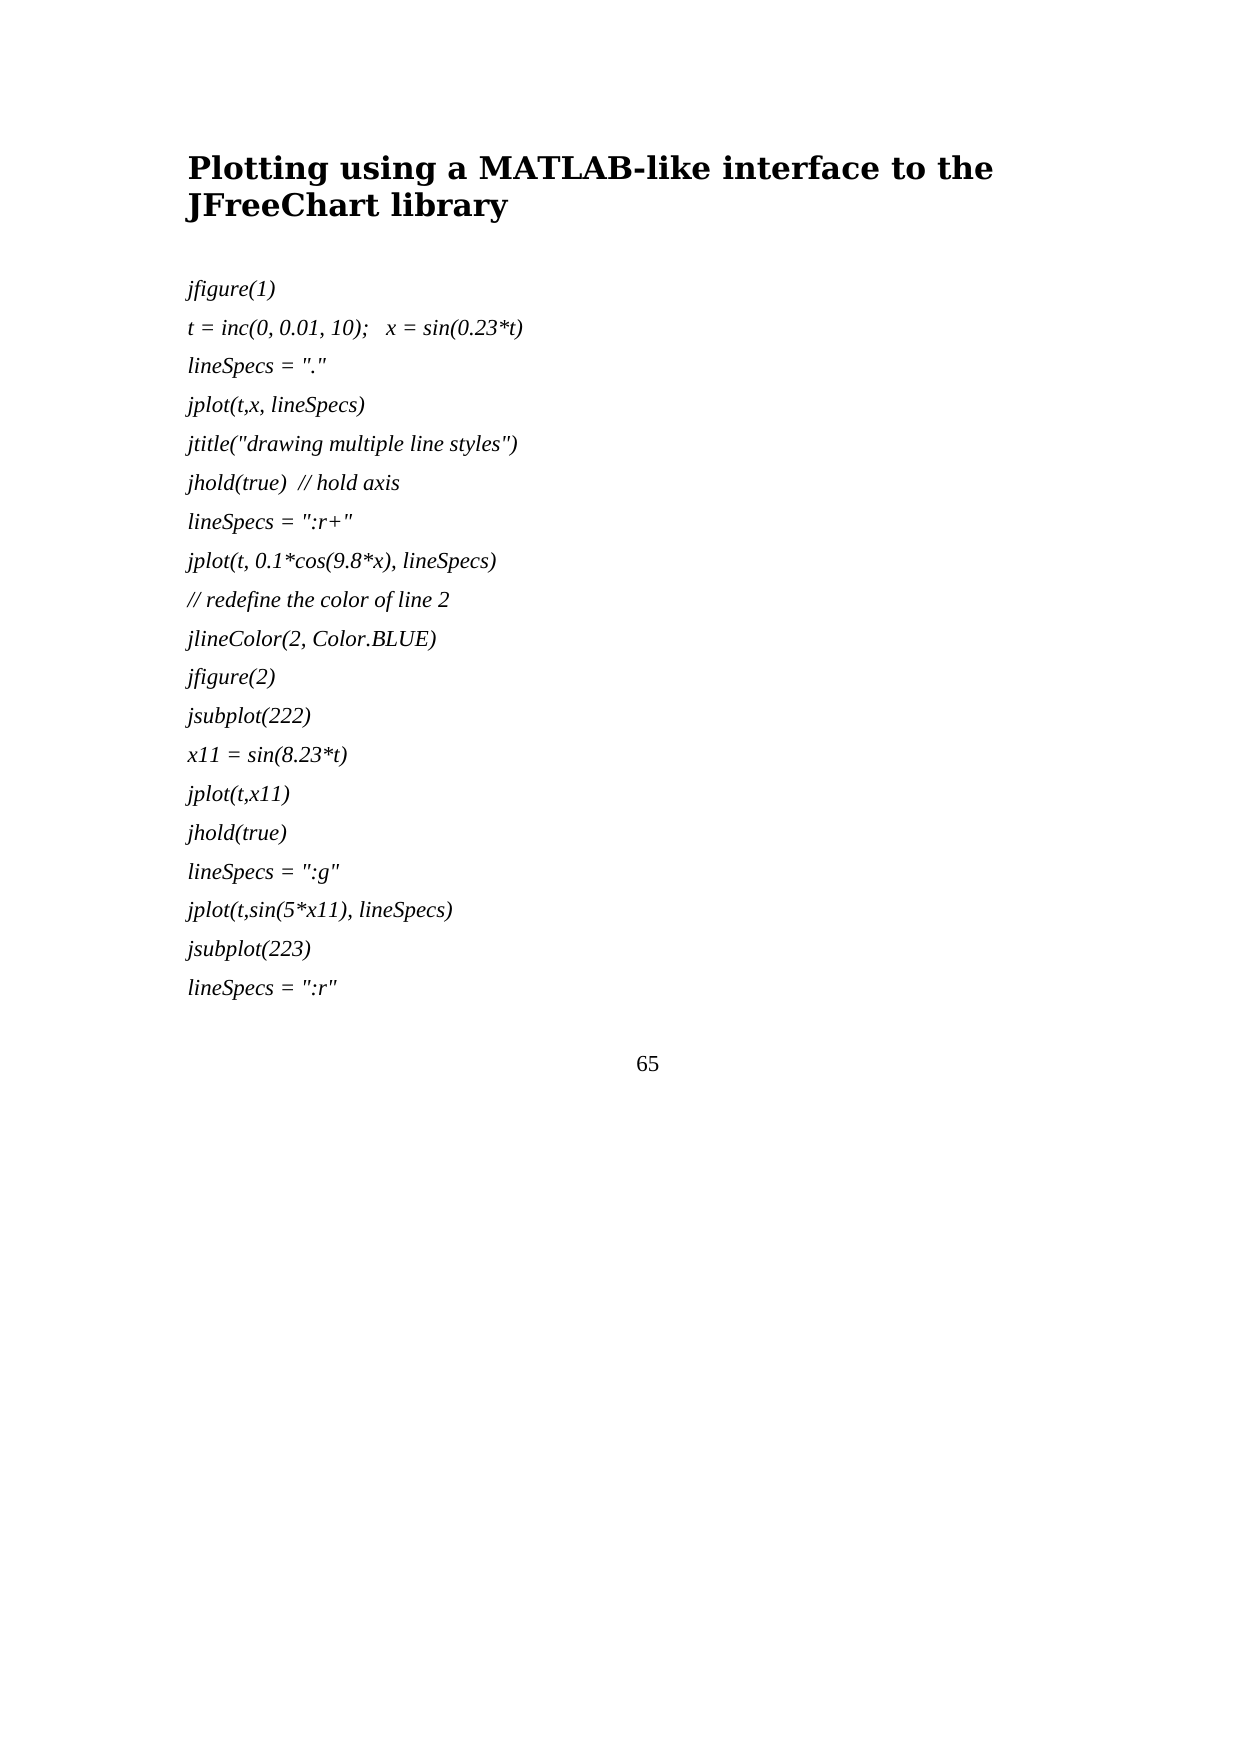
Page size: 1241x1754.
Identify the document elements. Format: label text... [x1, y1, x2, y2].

text lineSpecs = ":r+" [187, 508, 1108, 534]
text jfigure(2) [187, 663, 1108, 690]
text jplot(t,x11) [187, 780, 1108, 806]
text jplot(t,sin(5*x11), lineSpecs) [187, 897, 1108, 923]
text jlineColor(2, Color.BLUE) [187, 624, 1108, 651]
text lineSpecs = ":r" [187, 974, 1108, 1001]
text jfigure(1) [187, 275, 1108, 301]
text jplot(t,x, lineSpecs) [187, 391, 1108, 418]
text // redefine the color of line 2 [187, 586, 1108, 612]
text jsubplot(222) [187, 702, 1108, 729]
text jtitle("drawing multiple line styles") [187, 430, 1108, 457]
text jplot(t, 0.1*cos(9.8*x), lineSpecs) [187, 547, 1108, 573]
text jhold(true) // hold axis [187, 469, 1108, 496]
text lineSpecs = ":g" [187, 858, 1108, 884]
text lineSpecs = "." [187, 353, 1108, 379]
text t = inc(0, 0.01, 10); x = sin(0.23*t) [187, 314, 1108, 340]
subtitle Plotting using a MATLAB-like interface to the JFreeChart library [187, 150, 1108, 223]
text jsubplot(223) [187, 935, 1108, 962]
text jhold(true) [187, 819, 1108, 845]
text x11 = sin(8.23*t) [187, 741, 1108, 767]
